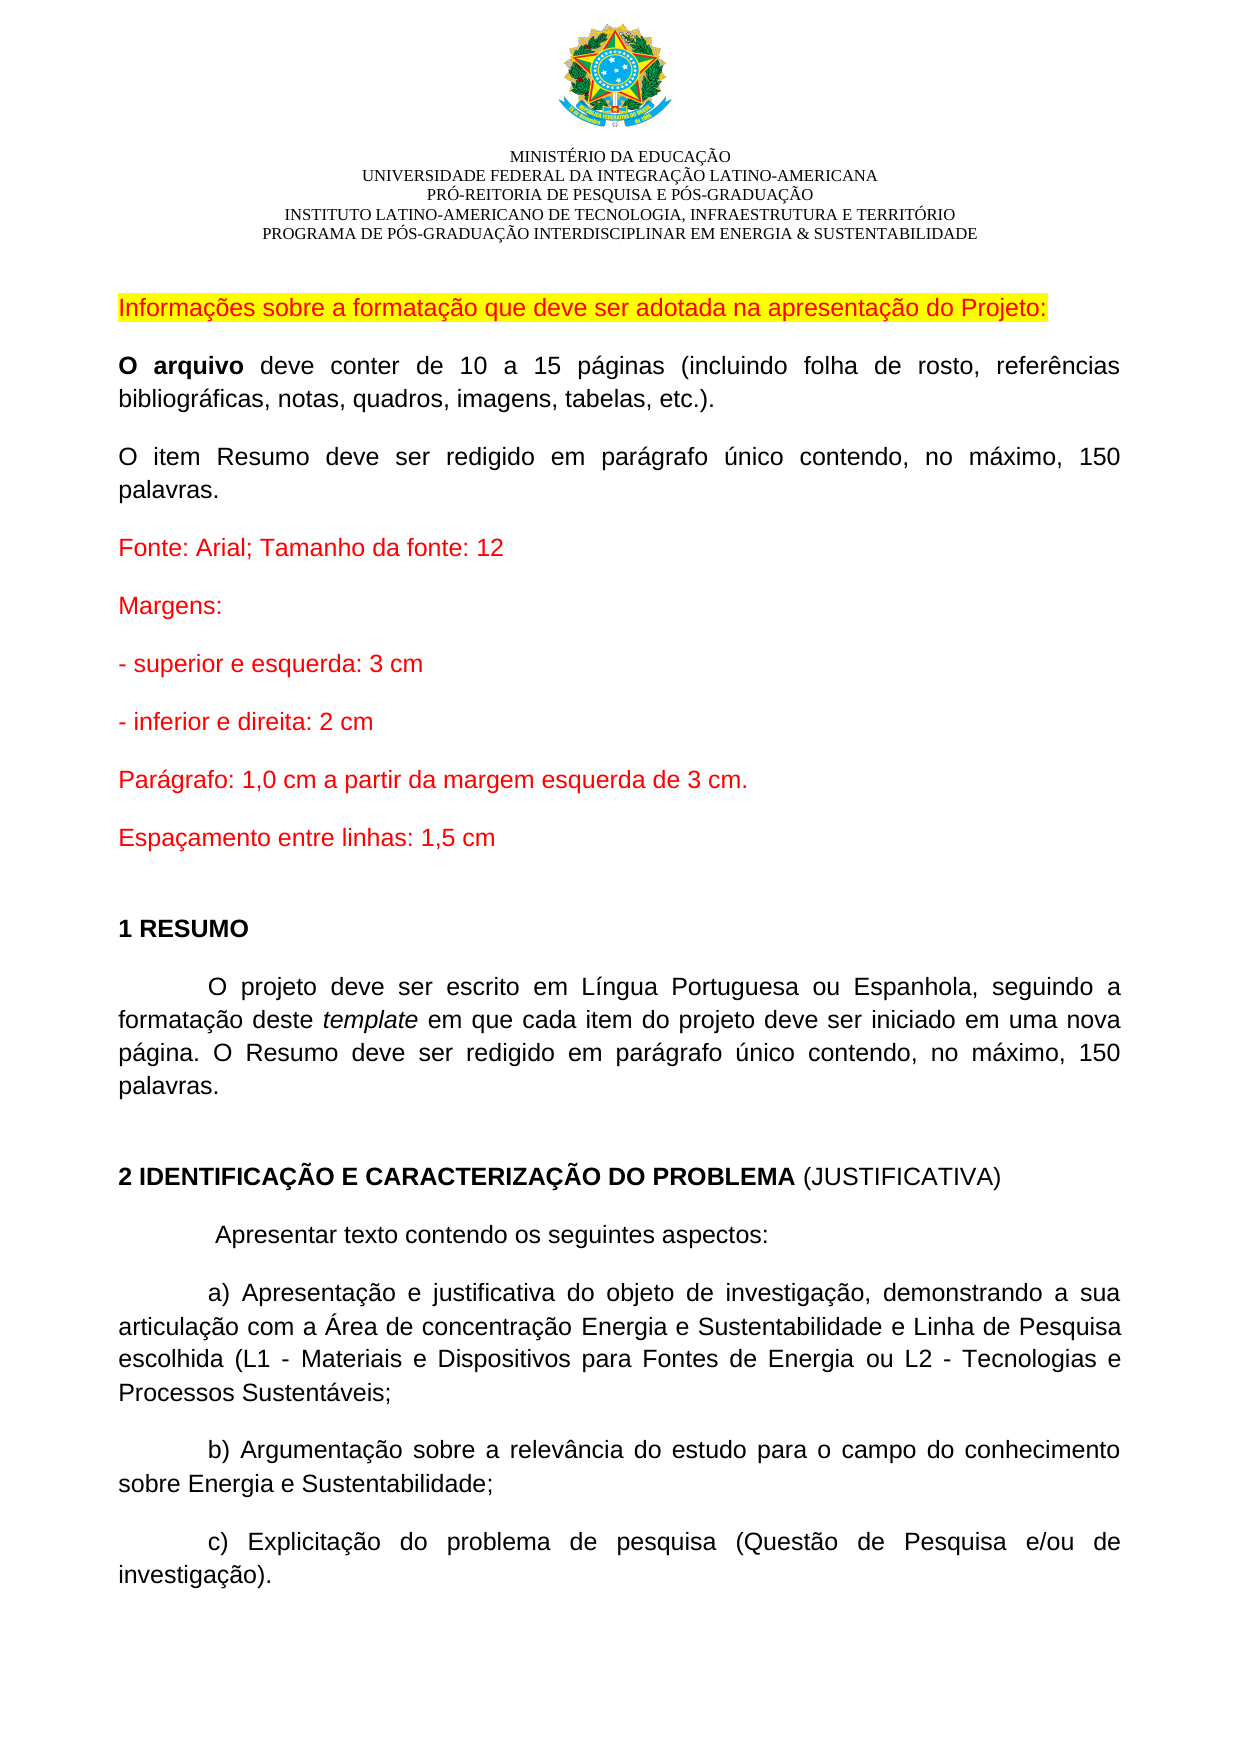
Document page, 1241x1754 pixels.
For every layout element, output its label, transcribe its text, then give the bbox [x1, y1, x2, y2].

text Informações sobre a formatação que deve ser adotada na apresentação do Projeto: [118, 293, 1122, 322]
text a) Apresentação e justificativa do objeto de investigação, demonstrando a sua articulação com a Área de concentração Energia e Sustentabilidade e Linha de Pesquisa escolhida (L1 - Materiais e Dispositivos para Fontes de Energia ou L2 - Tecnologias e Processos Sustentáveis; [118, 1278, 1122, 1406]
text Espaçamento entre linhas: 1,5 cm [118, 823, 1122, 852]
text O projeto deve ser escrito em Língua Portuguesa ou Espanhola, seguindo a formatação deste template em que cada item do projeto deve ser iniciado em uma nova página. O Resumo deve ser redigido em parágrafo único contendo, no máximo, 150 palavras. [118, 972, 1122, 1100]
text c) Explicitação do problema de pesquisa (Questão de Pesquisa e/ou de investigação). [118, 1527, 1122, 1588]
text Parágrafo: 1,0 cm a partir da margem esquerda de 3 cm. [118, 765, 1122, 794]
text - inferior e direita: 2 cm [118, 707, 1122, 736]
picture [558, 24, 672, 127]
text Margens: [118, 591, 1122, 620]
text O arquivo deve conter de 10 a 15 páginas (incluindo folha de rosto, referências bibliográficas, notas, quadros, imagens, tabelas, etc.). [118, 351, 1122, 413]
picture [638, 106, 651, 114]
text O item Resumo deve ser redigido em parágrafo único contendo, no máximo, 150 palavras. [118, 442, 1122, 504]
text 1 RESUMO [118, 914, 1122, 943]
text Fonte: Arial; Tamanho da fonte: 12 [118, 533, 1122, 562]
text b) Argumentação sobre a relevância do estudo para o campo do conhecimento sobre Energia e Sustentabilidade; [118, 1436, 1122, 1497]
text 2 IDENTIFICAÇÃO E CARACTERIZAÇÃO DO PROBLEMA (JUSTIFICATIVA) [118, 1162, 1122, 1191]
picture [643, 113, 651, 119]
text Apresentar texto contendo os seguintes aspectos: [118, 1220, 1122, 1249]
text - superior e esquerda: 3 cm [118, 649, 1122, 678]
